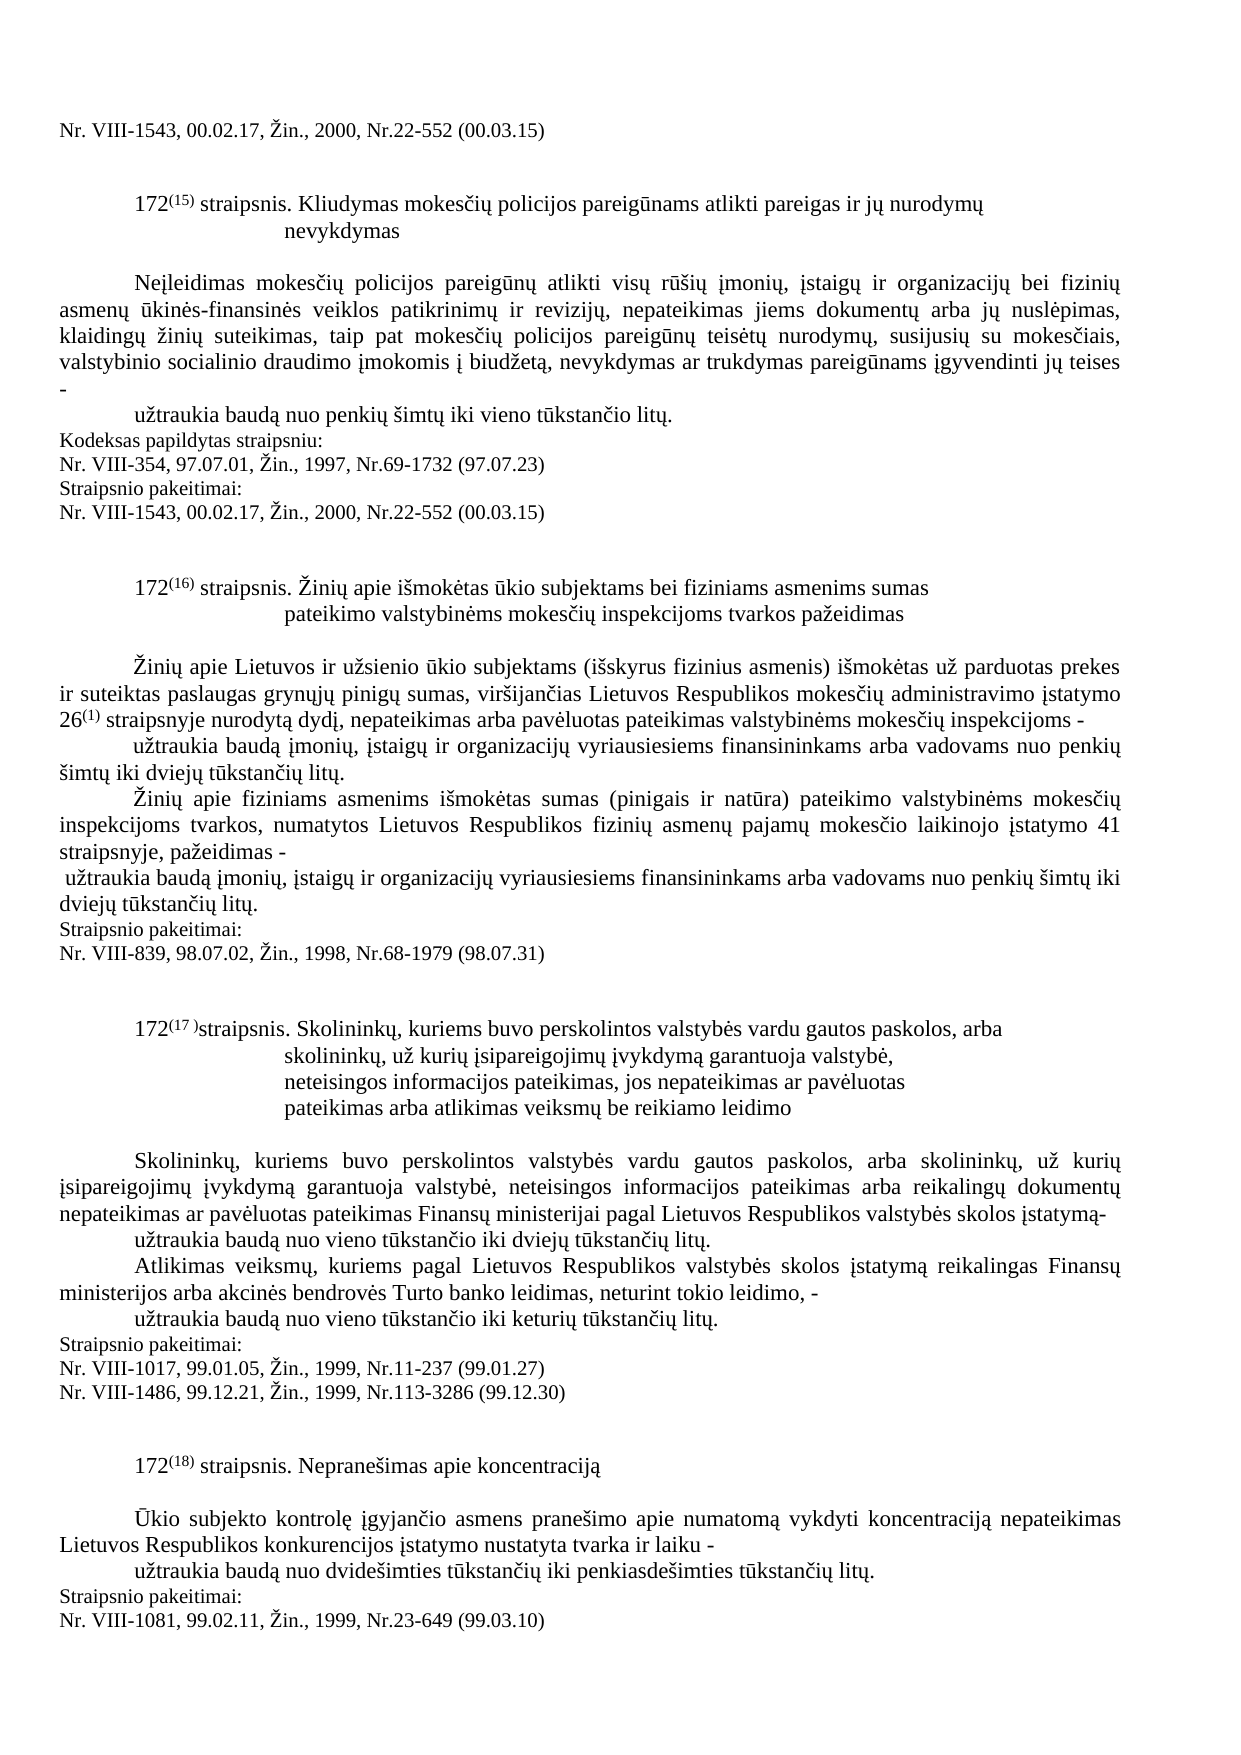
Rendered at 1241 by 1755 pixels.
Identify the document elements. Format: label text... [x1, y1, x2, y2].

text Straipsnio pakeitimai: [59, 476, 1122, 500]
text pateikimas arba atlikimas veiksmų be reikiamo leidimo [284, 1094, 1122, 1121]
text 172(16) straipsnis. Žinių apie išmokėtas ūkio subjektams bei fiziniams asmenims sumas [134, 574, 1122, 601]
text Straipsnio pakeitimai: [59, 1332, 1122, 1356]
text 172(18) straipsnis. Nepranešimas apie koncentraciją [59, 1452, 1122, 1478]
text užtraukia baudą nuo dvidešimties tūkstančių iki penkiasdešimties tūkstančių litų. [59, 1557, 1122, 1584]
text 172(17 )straipsnis. Skolininkų, kuriems buvo perskolintos valstybės vardu gautos paskolos, arba [134, 1015, 1122, 1042]
text Straipsnio pakeitimai: [59, 917, 1122, 941]
text pateikimo valstybinėms mokesčių inspekcijoms tvarkos pažeidimas [284, 601, 1122, 627]
text užtraukia baudą įmonių, įstaigų ir organizacijų vyriausiesiems finansininkams arba vadovams nuo penkių šimtų iki dviejų tūkstančių litų. [59, 732, 1122, 785]
text Žinių apie Lietuvos ir užsienio ūkio subjektams (išskyrus fizinius asmenis) išmokėtas už parduotas prekes ir suteiktas paslaugas grynųjų pinigų sumas, viršijančias Lietuvos Respublikos mokesčių administravimo įstatymo 26(1) straipsnyje nurodytą dydį, nepateikimas arba pavėluotas pateikimas valstybinėms mokesčių inspekcijoms - [59, 653, 1122, 732]
text neteisingos informacijos pateikimas, jos nepateikimas ar pavėluotas [284, 1068, 1122, 1094]
text Nr. VIII-839, 98.07.02, Žin., 1998, Nr.68-1979 (98.07.31) [59, 941, 1122, 965]
text užtraukia baudą įmonių, įstaigų ir organizacijų vyriausiesiems finansininkams arba vadovams nuo penkių šimtų iki dviejų tūkstančių litų. [59, 864, 1122, 917]
text skolininkų, už kurių įsipareigojimų įvykdymą garantuoja valstybė, [284, 1042, 1122, 1068]
text Žinių apie fiziniams asmenims išmokėtas sumas (pinigais ir natūra) pateikimo valstybinėms mokesčių inspekcijoms tvarkos, numatytos Lietuvos Respublikos fizinių asmenų pajamų mokesčio laikinojo įstatymo 41 straipsnyje, pažeidimas - [59, 785, 1122, 864]
text Nr. VIII-1081, 99.02.11, Žin., 1999, Nr.23-649 (99.03.10) [59, 1608, 1122, 1632]
text Nr. VIII-1543, 00.02.17, Žin., 2000, Nr.22-552 (00.03.15) [59, 118, 1122, 142]
text Atlikimas veiksmų, kuriems pagal Lietuvos Respublikos valstybės skolos įstatymą reikalingas Finansų ministerijos arba akcinės bendrovės Turto banko leidimas, neturint tokio leidimo, - [59, 1252, 1122, 1305]
text Neįleidimas mokesčių policijos pareigūnų atlikti visų rūšių įmonių, įstaigų ir organizacijų bei fizinių asmenų ūkinės-finansinės veiklos patikrinimų ir revizijų, nepateikimas jiems dokumentų arba jų nuslėpimas, klaidingų žinių suteikimas, taip pat mokesčių policijos pareigūnų teisėtų nurodymų, susijusių su mokesčiais, valstybinio socialinio draudimo įmokomis į biudžetą, nevykdymas ar trukdymas pareigūnams įgyvendinti jų teises - [59, 269, 1122, 401]
text užtraukia baudą nuo vieno tūkstančio iki dviejų tūkstančių litų. [59, 1226, 1122, 1252]
text Straipsnio pakeitimai: [59, 1584, 1122, 1608]
text nevykdymas [284, 217, 1122, 243]
text Ūkio subjekto kontrolę įgyjančio asmens pranešimo apie numatomą vykdyti koncentraciją nepateikimas Lietuvos Respublikos konkurencijos įstatymo nustatyta tvarka ir laiku - [59, 1504, 1122, 1557]
text 172(15) straipsnis. Kliudymas mokesčių policijos pareigūnams atlikti pareigas ir jų nurodymų [134, 190, 1122, 217]
text Nr. VIII-1017, 99.01.05, Žin., 1999, Nr.11-237 (99.01.27) [59, 1356, 1122, 1380]
text užtraukia baudą nuo vieno tūkstančio iki keturių tūkstančių litų. [59, 1305, 1122, 1332]
text Skolininkų, kuriems buvo perskolintos valstybės vardu gautos paskolos, arba skolininkų, už kurių įsipareigojimų įvykdymą garantuoja valstybė, neteisingos informacijos pateikimas arba reikalingų dokumentų nepateikimas ar pavėluotas pateikimas Finansų ministerijai pagal Lietuvos Respublikos valstybės skolos įstatymą- [59, 1147, 1122, 1226]
text Nr. VIII-1486, 99.12.21, Žin., 1999, Nr.113-3286 (99.12.30) [59, 1380, 1122, 1404]
text Kodeksas papildytas straipsniu: [59, 427, 1122, 452]
text Nr. VIII-354, 97.07.01, Žin., 1997, Nr.69-1732 (97.07.23) [59, 452, 1122, 476]
text Nr. VIII-1543, 00.02.17, Žin., 2000, Nr.22-552 (00.03.15) [59, 500, 1122, 524]
text užtraukia baudą nuo penkių šimtų iki vieno tūkstančio litų. [59, 401, 1122, 427]
